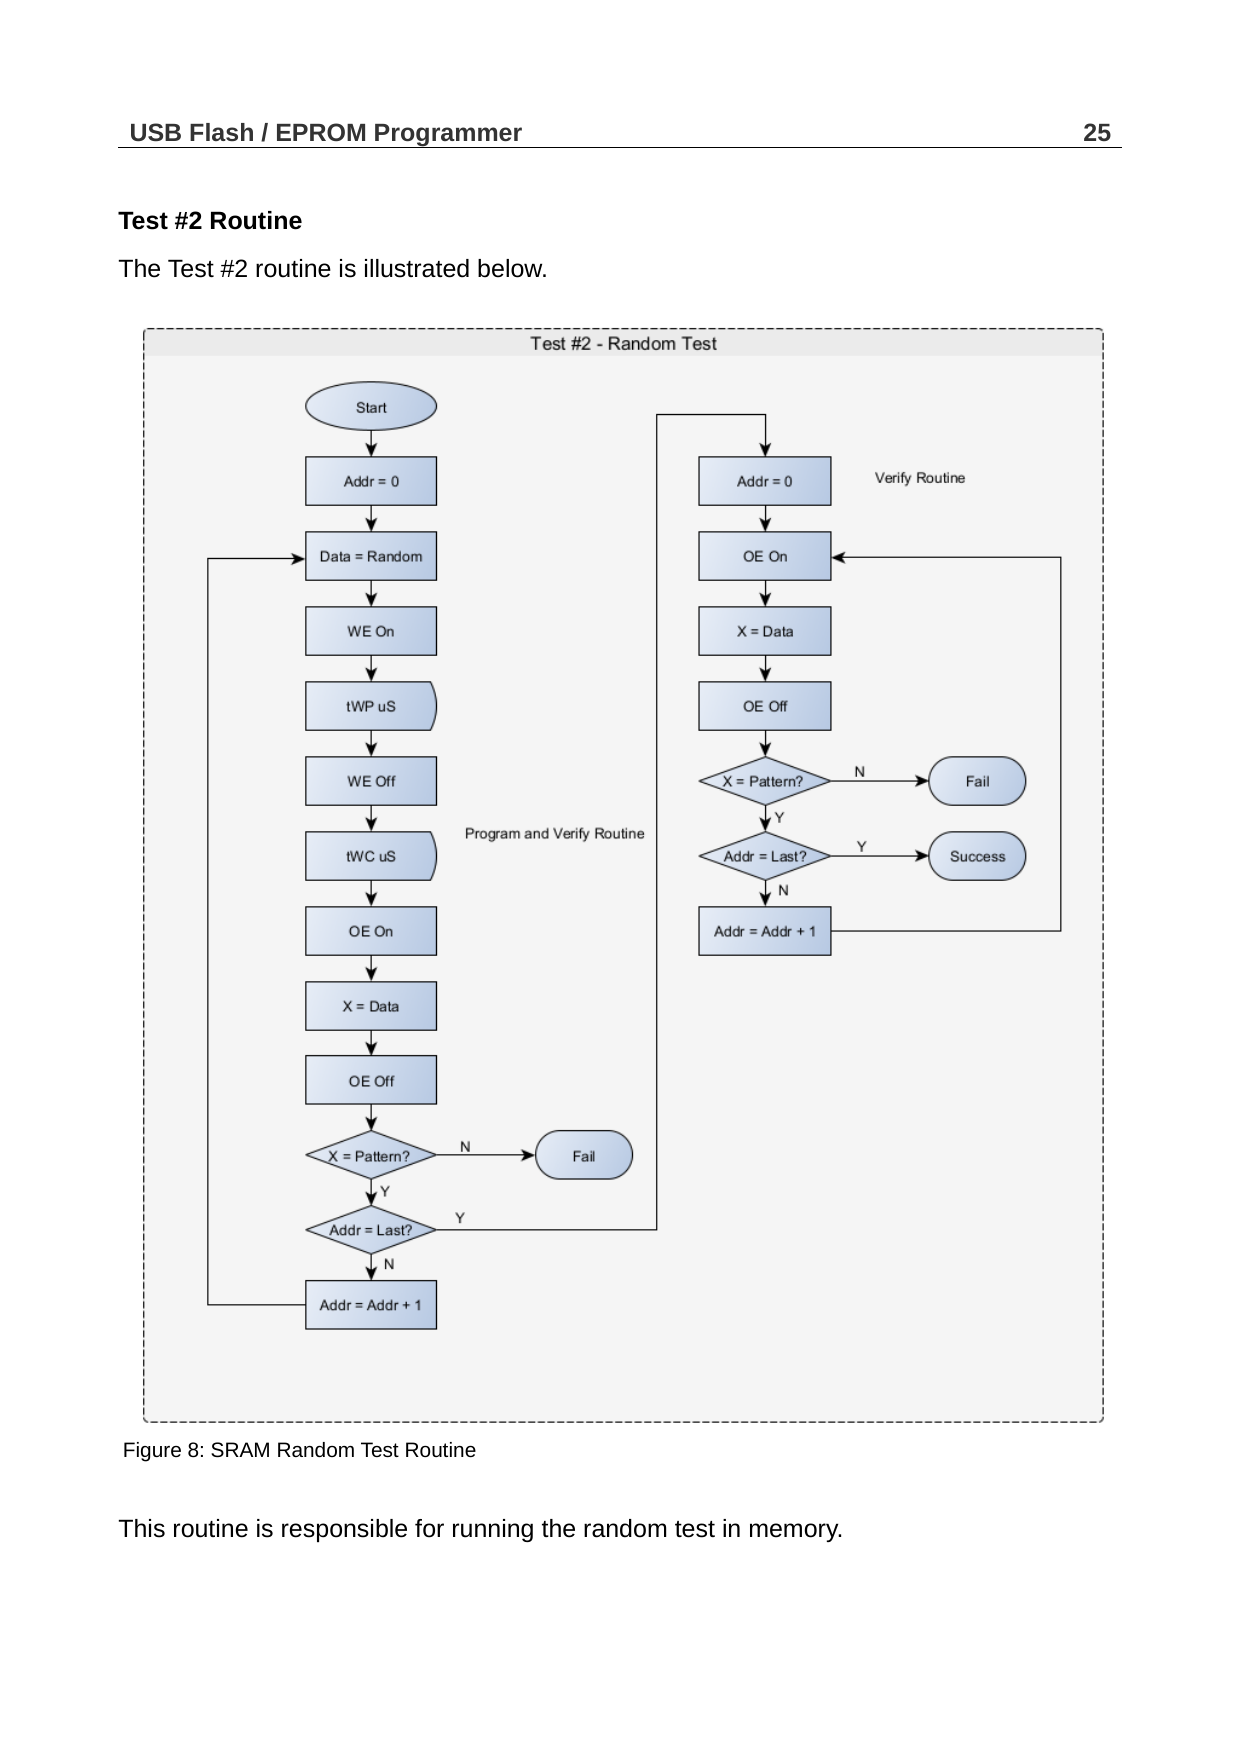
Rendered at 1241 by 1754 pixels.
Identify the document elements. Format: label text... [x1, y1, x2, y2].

text This routine is responsible for running the random test in memory. [118, 1513, 1122, 1542]
picture [122, 314, 1118, 1438]
text Figure 8: SRAM Random Test Routine [123, 1438, 1118, 1461]
text Test #2 Routine [118, 206, 1122, 235]
text The Test #2 routine is illustrated below. [118, 254, 1122, 283]
